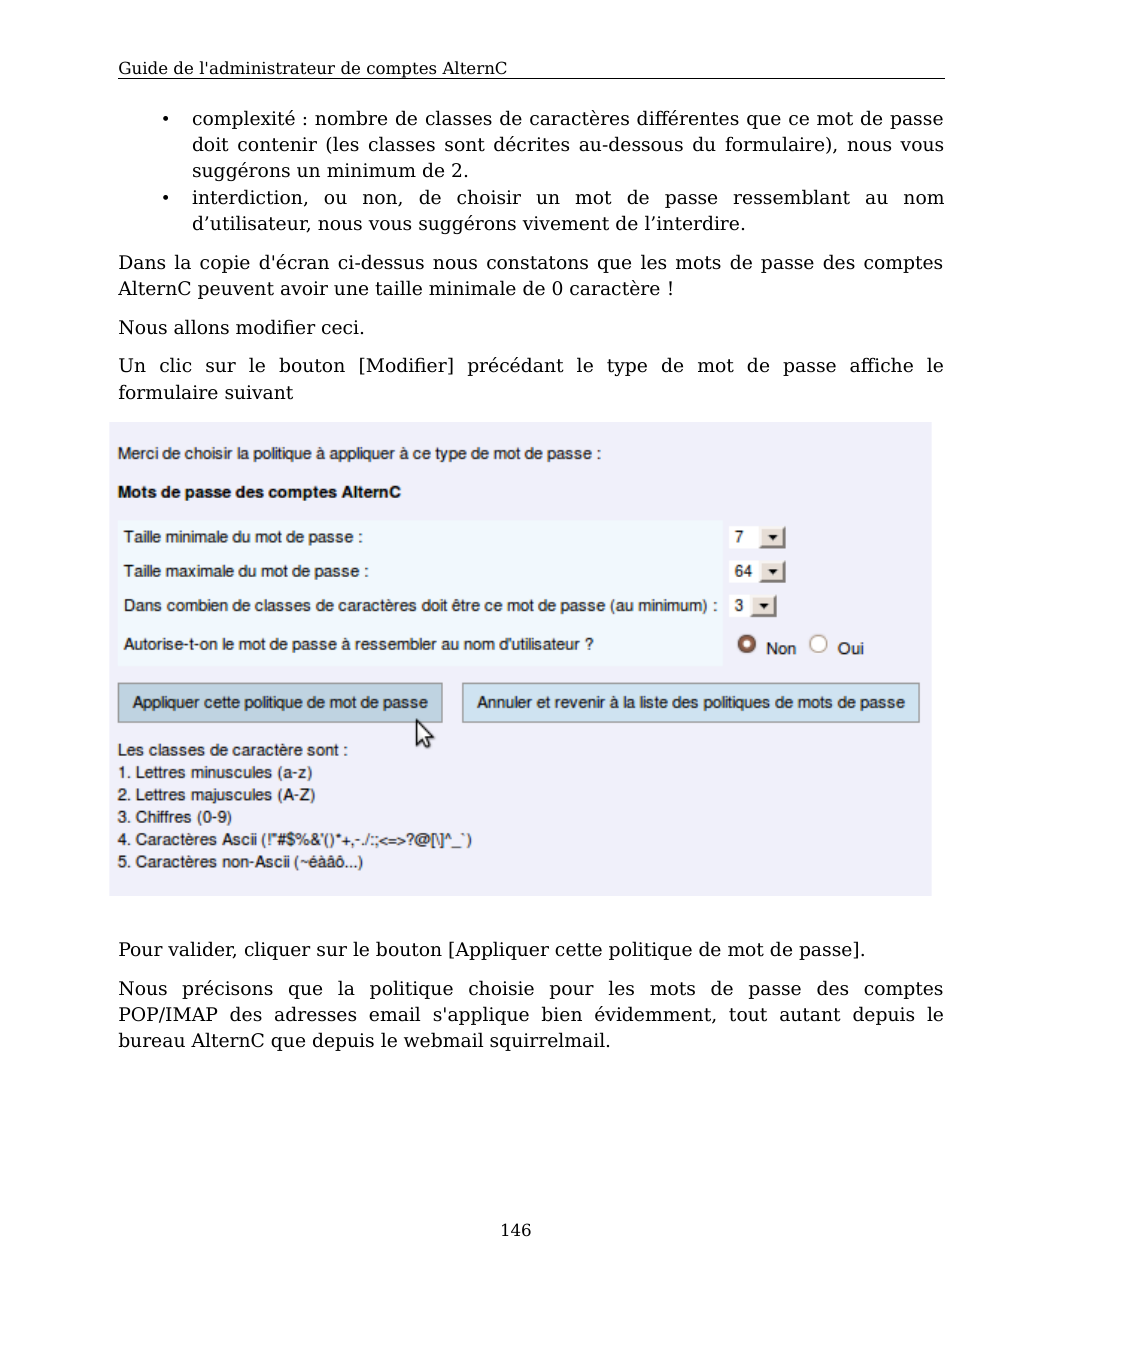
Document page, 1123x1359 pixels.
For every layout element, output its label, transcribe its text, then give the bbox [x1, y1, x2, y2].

text Dans la copie d'écran ci-dessus nous constatons que les mots de passe des comptes AlternC peuvent avoir une taille minimale de 0 caractère ! [118, 252, 945, 300]
list complexité : nombre de classes de caractères différentes que ce mot de passe doit contenir (les classes sont décrites au-dessous du formulaire), nous vous suggérons un minimum de 2. [162, 108, 945, 182]
text Nous allons modifier ceci. [118, 317, 945, 339]
text Nous précisons que la politique choisie pour les mots de passe des comptes POP/IMAP des adresses email s'applique bien évidemment, tout autant depuis le bureau AlternC que depuis le webmail squirrelmail. [118, 978, 945, 1052]
list interdiction, ou non, de choisir un mot de passe ressemblant au nom d’utilisateur, nous vous suggérons vivement de l’interdire. [162, 187, 945, 235]
text Pour valider, cliquer sur le bouton [Appliquer cette politique de mot de passe]. [118, 939, 945, 961]
picture [109, 422, 932, 896]
text Un clic sur le bouton [Modifier] précédant le type de mot de passe affiche le formulaire suivant [118, 356, 945, 404]
